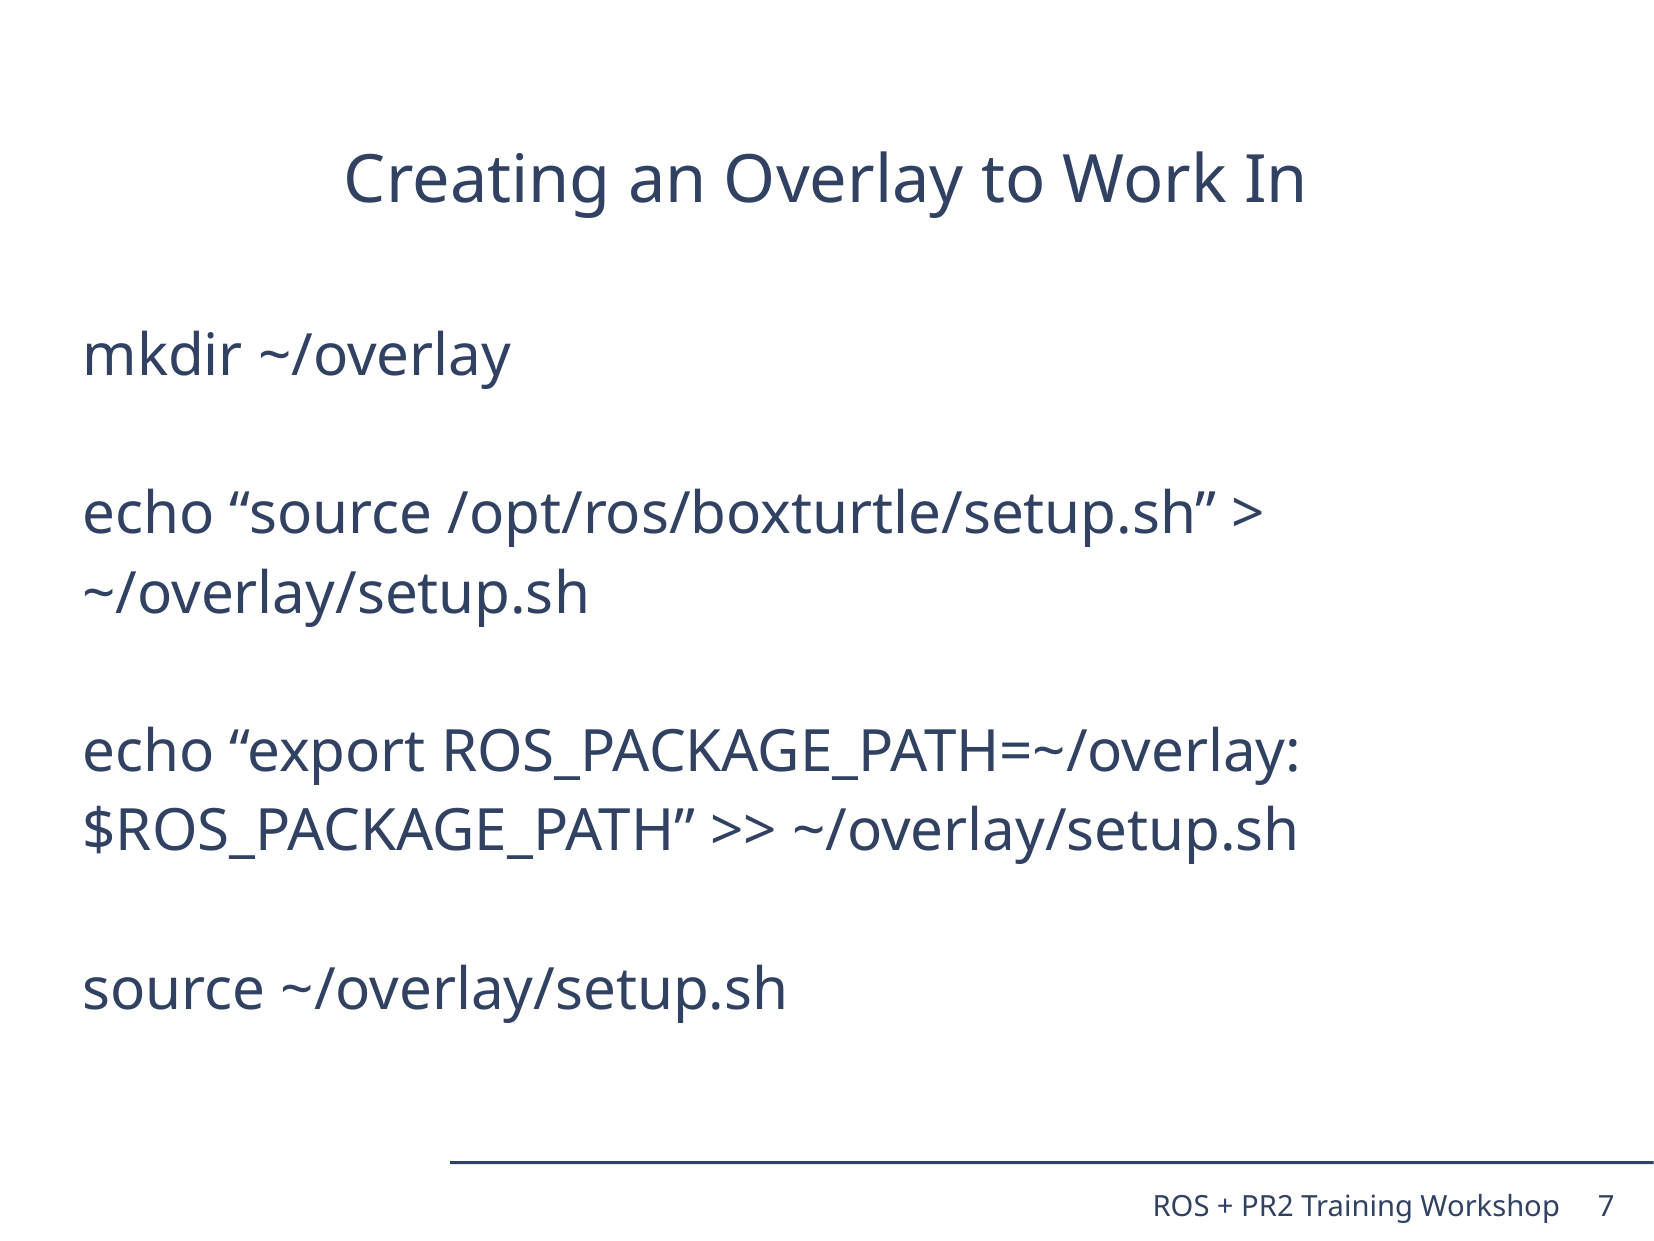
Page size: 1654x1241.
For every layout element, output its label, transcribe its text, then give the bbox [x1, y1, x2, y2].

subtitle Creating an Overlay to Work In mkdir ~/overlay echo “source /opt/ros/boxturtle/setup.sh” > ~/overlay/setup.sh echo “export ROS_PACKAGE_PATH=~/overlay:$ROS_PACKAGE_PATH” >> ~/overlay/setup.sh source ~/overlay/setup.sh [82, 56, 1571, 1102]
